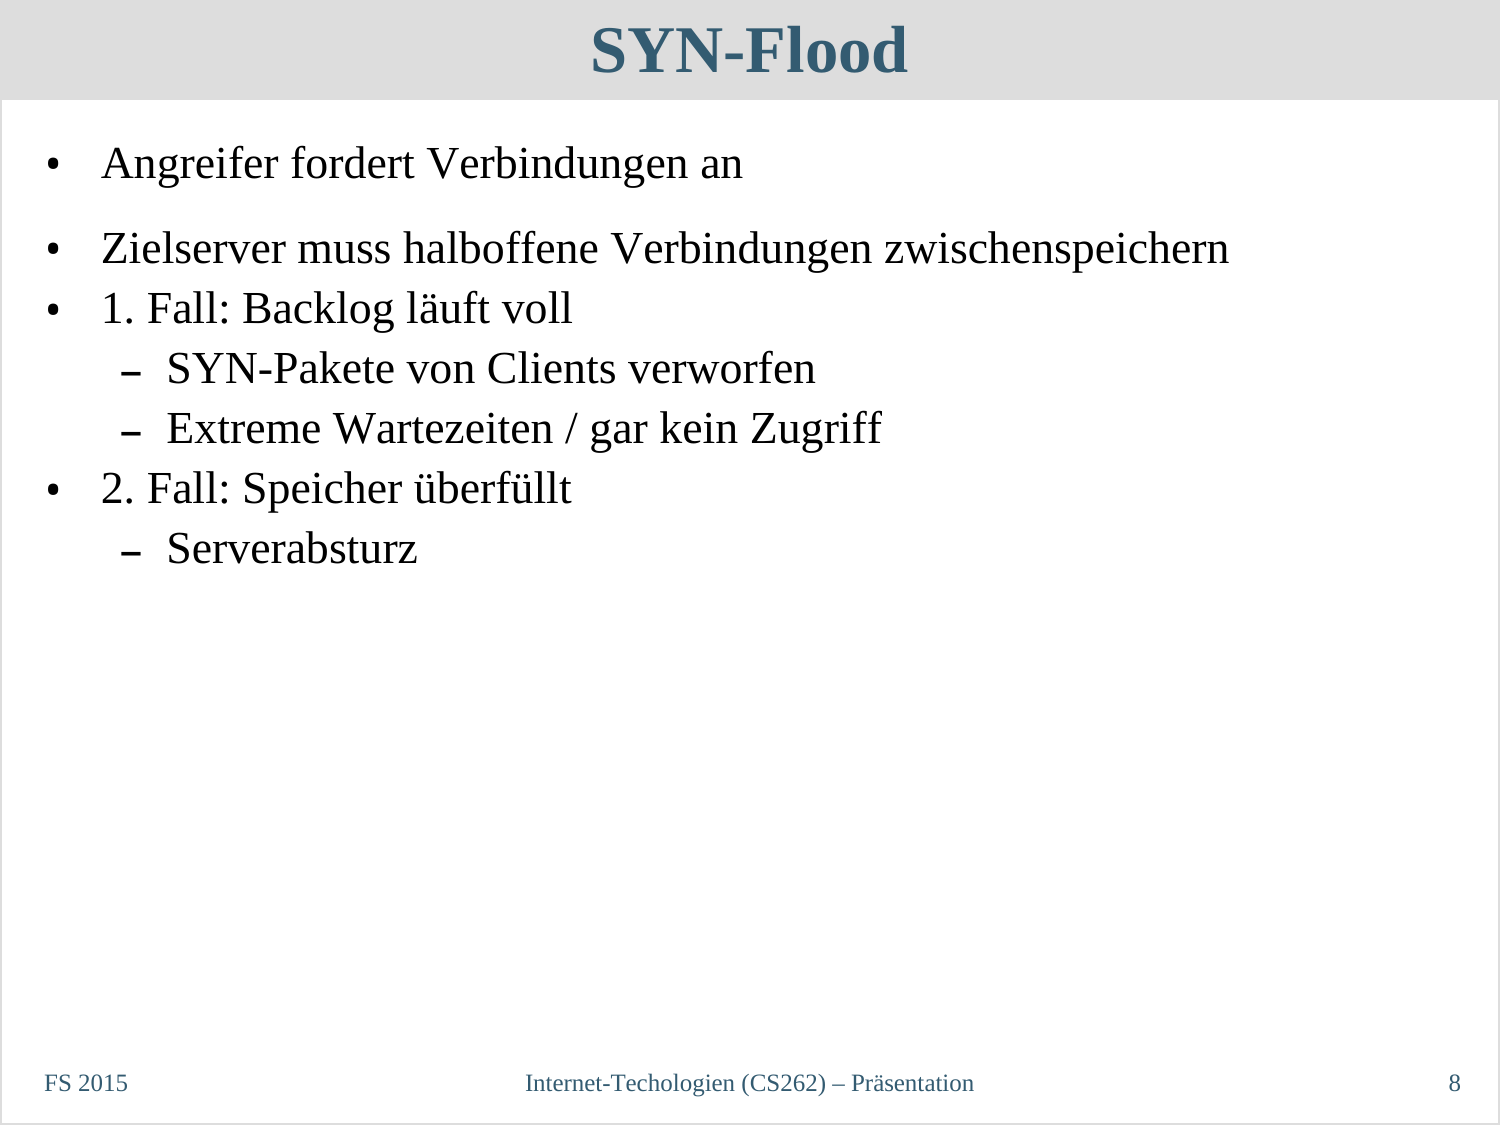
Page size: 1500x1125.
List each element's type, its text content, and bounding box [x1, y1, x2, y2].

list Angreifer fordert Verbindungen an Zielserver muss halboffene Verbindungen zwischenspeichern 1. Fall: Backlog läuft voll SYN-Pakete von Clients verworfen Extreme Wartezeiten / gar kein Zugriff 2. Fall: Speicher überfüllt Serverabsturz [29, 104, 1447, 1016]
text_box [1375, 1058, 1477, 1097]
text_box FS 2015 [29, 1058, 195, 1097]
title SYN-Flood [0, 0, 1500, 100]
text_box Internet-Techologien (CS262) – Präsentation [300, 1058, 1201, 1107]
